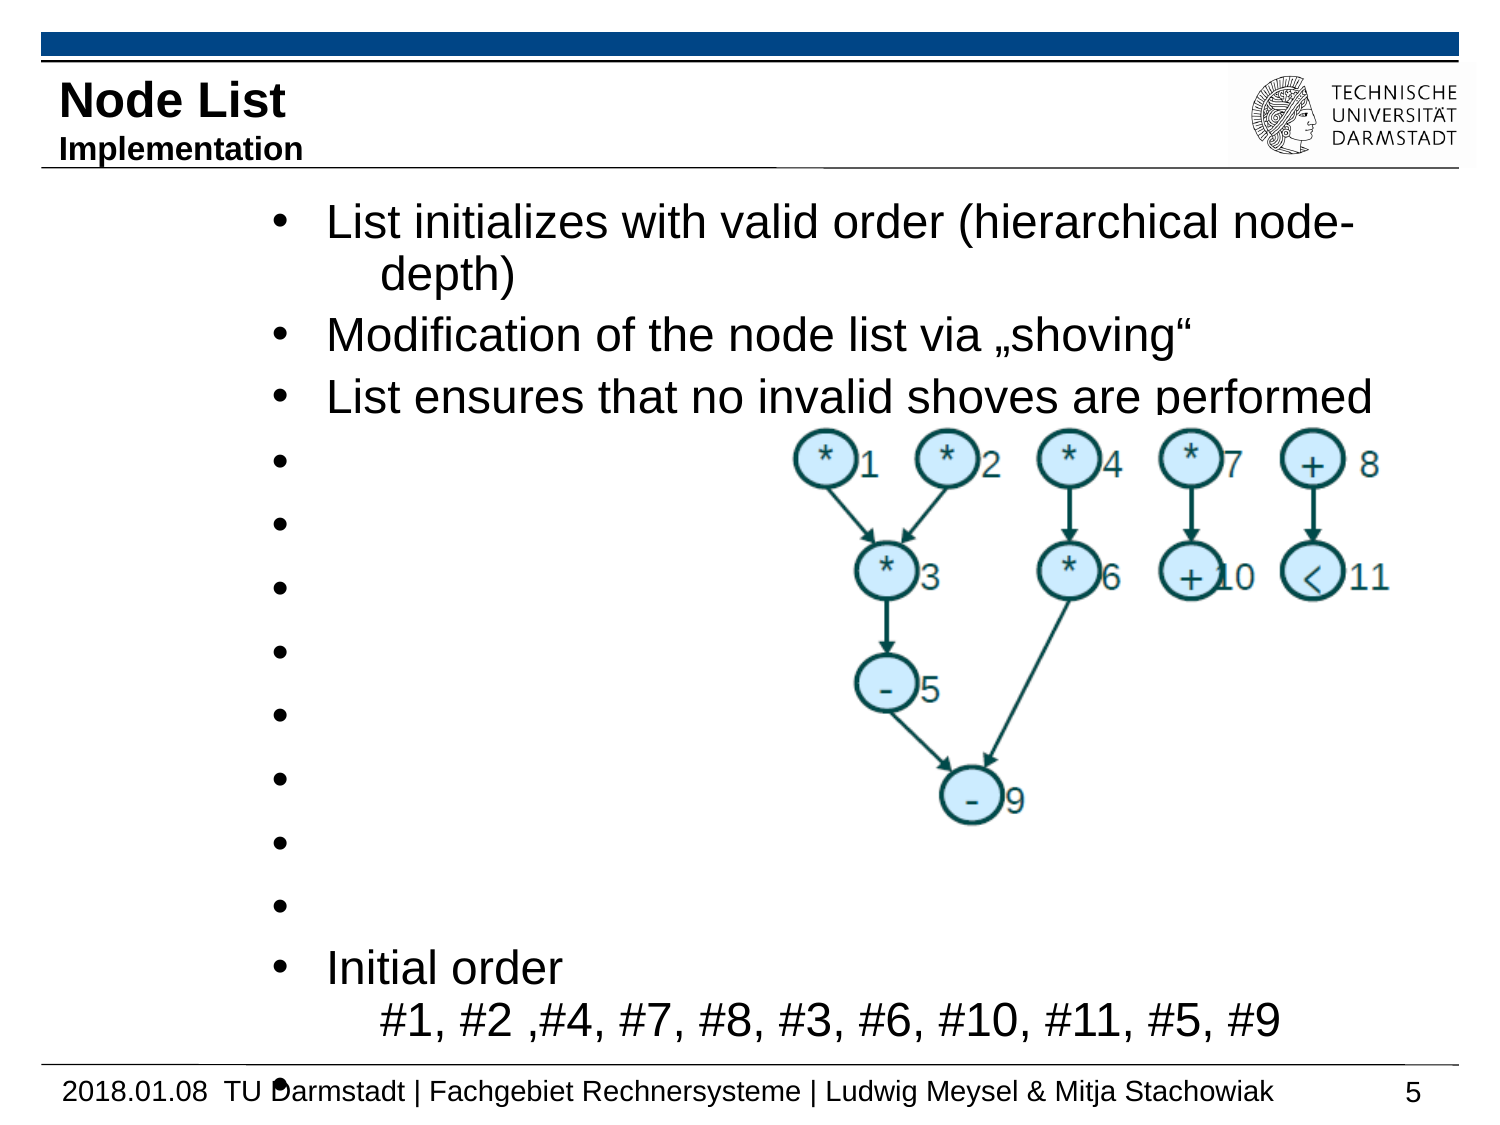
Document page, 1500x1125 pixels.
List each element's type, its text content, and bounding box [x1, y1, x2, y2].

title Node List Implementation [58, 66, 1187, 168]
text_box TU Darmstadt | Fachgebiet Rechnersysteme | Ludwig Meysel & Mitja Stachowiak [35, 1074, 1464, 1125]
picture [1228, 62, 1477, 168]
list List initializes with valid order (hierarchical node-depth) Modification of the node list via „shoving“ List ensures that no invalid shoves are performed Initial order #1, #2 ,#4, #7, #8, #3, #6, #10, #11, #5, #9 [41, 189, 1459, 1060]
picture [783, 415, 1410, 850]
